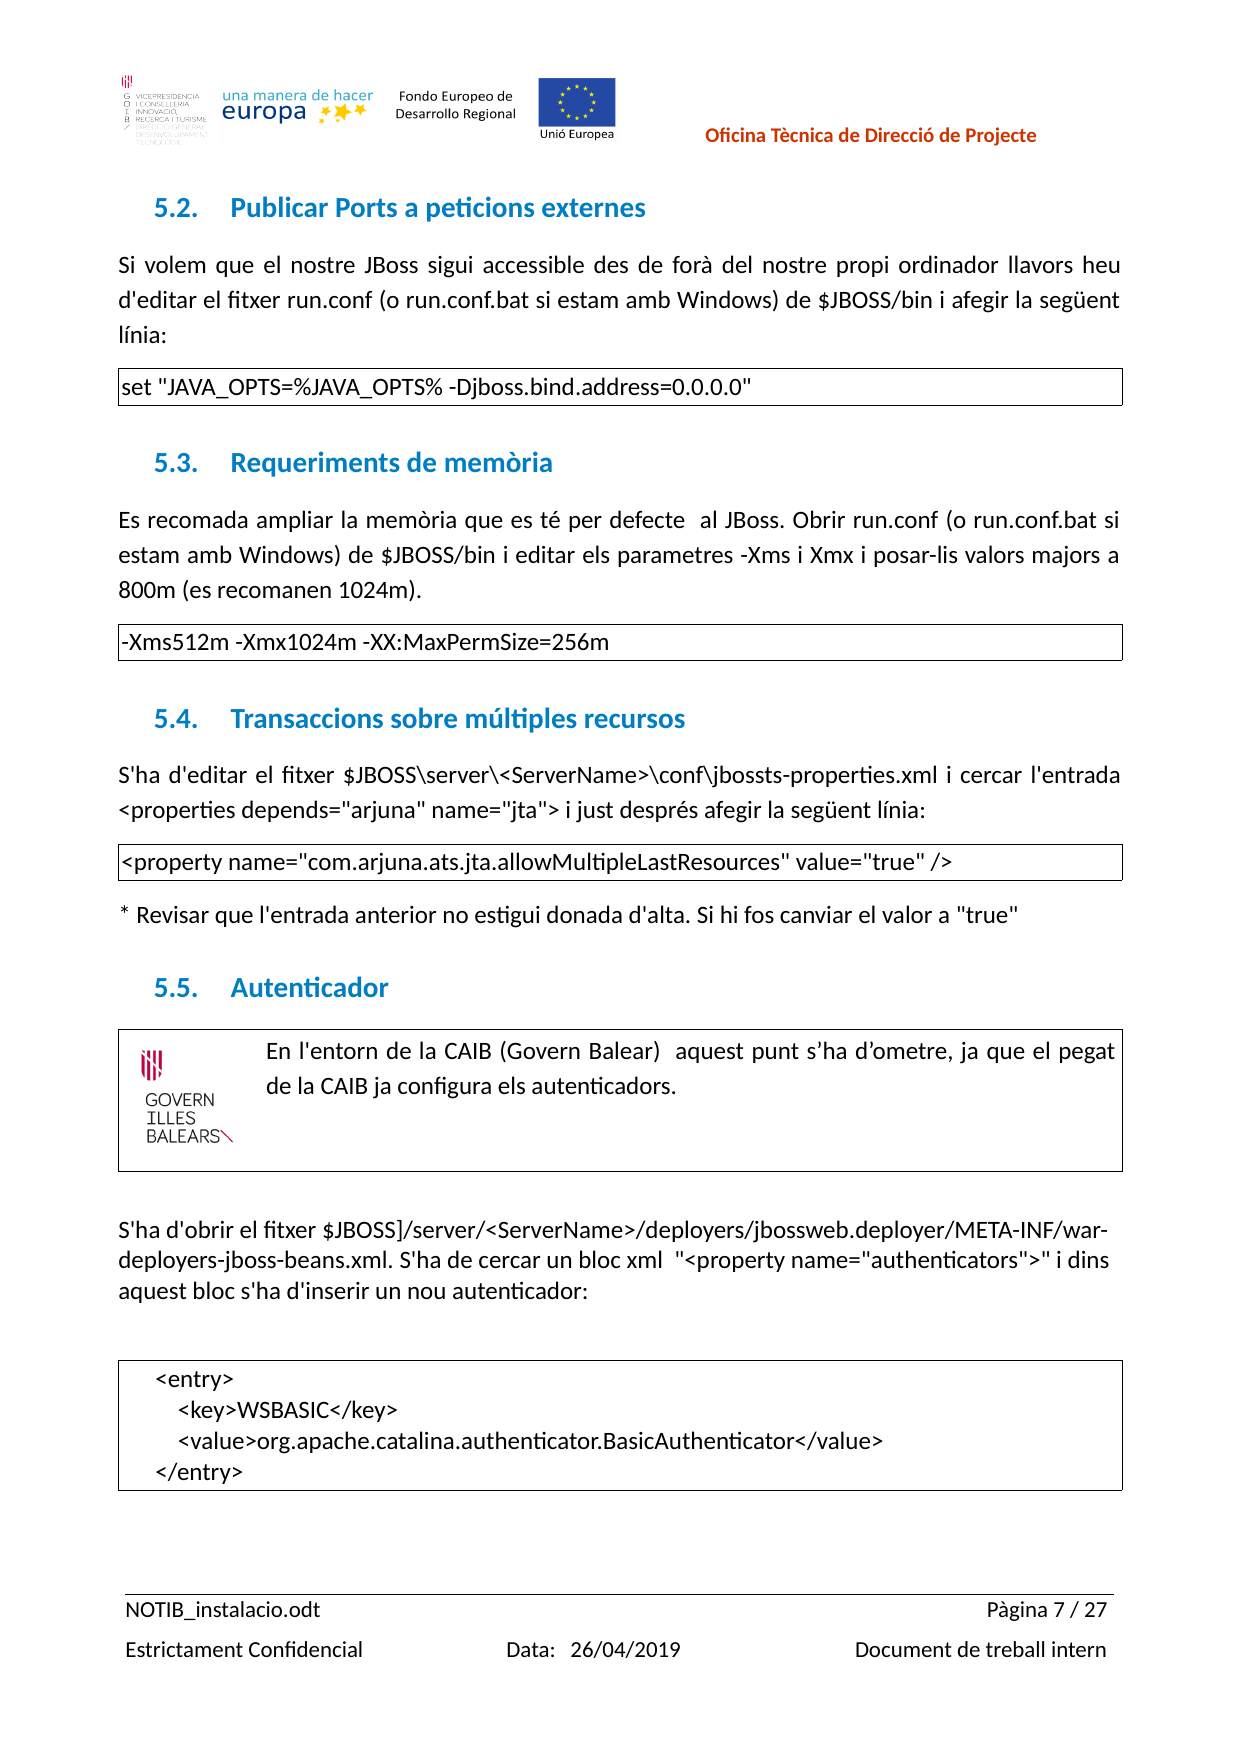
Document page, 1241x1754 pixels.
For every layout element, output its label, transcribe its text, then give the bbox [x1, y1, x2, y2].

text </entry> [119, 1453, 1122, 1490]
subtitle Publicar Ports a peticions externes [153, 189, 1122, 225]
subtitle Requeriments de memòria [153, 444, 1122, 480]
text set "JAVA_OPTS=%JAVA_OPTS% -Djboss.bind.address=0.0.0.0" [119, 369, 1122, 405]
text Es recomada ampliar la memòria que es té per defecte al JBoss. Obrir run.conf (o run.conf.bat si estam amb Windows) de $JBOSS/bin i editar els parametres -Xms i Xmx i posar-lis valors majors a 800m (es recomanen 1024m). [118, 504, 1122, 604]
table_header En l'entorn de la CAIB (Govern Balear) aquest punt s’ha d’ometre, ja que el pegat de la CAIB ja configura els autenticadors. [260, 1030, 1122, 1171]
text <key>WSBASIC</key> [119, 1391, 1122, 1422]
subtitle Autenticador [153, 969, 1122, 1005]
table_header [119, 1030, 260, 1171]
text <entry> [119, 1361, 1122, 1391]
picture [127, 1040, 247, 1153]
text Si volem que el nostre JBoss sigui accessible des de forà del nostre propi ordinador llavors heu d'editar el fitxer run.conf (o run.conf.bat si estam amb Windows) de $JBOSS/bin i afegir la següent línia: [118, 249, 1122, 349]
text * Revisar que l'entrada anterior no estigui donada d'alta. Si hi fos canviar el valor a "true" [118, 899, 1122, 930]
text -Xms512m -Xmx1024m -XX:MaxPermSize=256m [119, 625, 1122, 660]
text S'ha d'obrir el fitxer $JBOSS]/server/<ServerName>/deployers/jbossweb.deployer/META-INF/war-deployers-jboss-beans.xml. S'ha de cercar un bloc xml "<property name="authenticators">" i dins aquest bloc s'ha d'inserir un nou autenticador: [118, 1214, 1122, 1306]
text <property name="com.arjuna.ats.jta.allowMultipleLastResources" value="true" /> [119, 845, 1122, 880]
subtitle Transaccions sobre múltiples recursos [153, 700, 1122, 735]
picture [219, 73, 621, 147]
text <value>org.apache.catalina.authenticator.BasicAuthenticator</value> [119, 1422, 1122, 1453]
text S'ha d'editar el fitxer $JBOSS\server\<ServerName>\conf\jbossts-properties.xml i cercar l'entrada <properties depends="arjuna" name="jta"> i just després afegir la següent línia: [118, 759, 1122, 824]
picture [118, 73, 213, 147]
